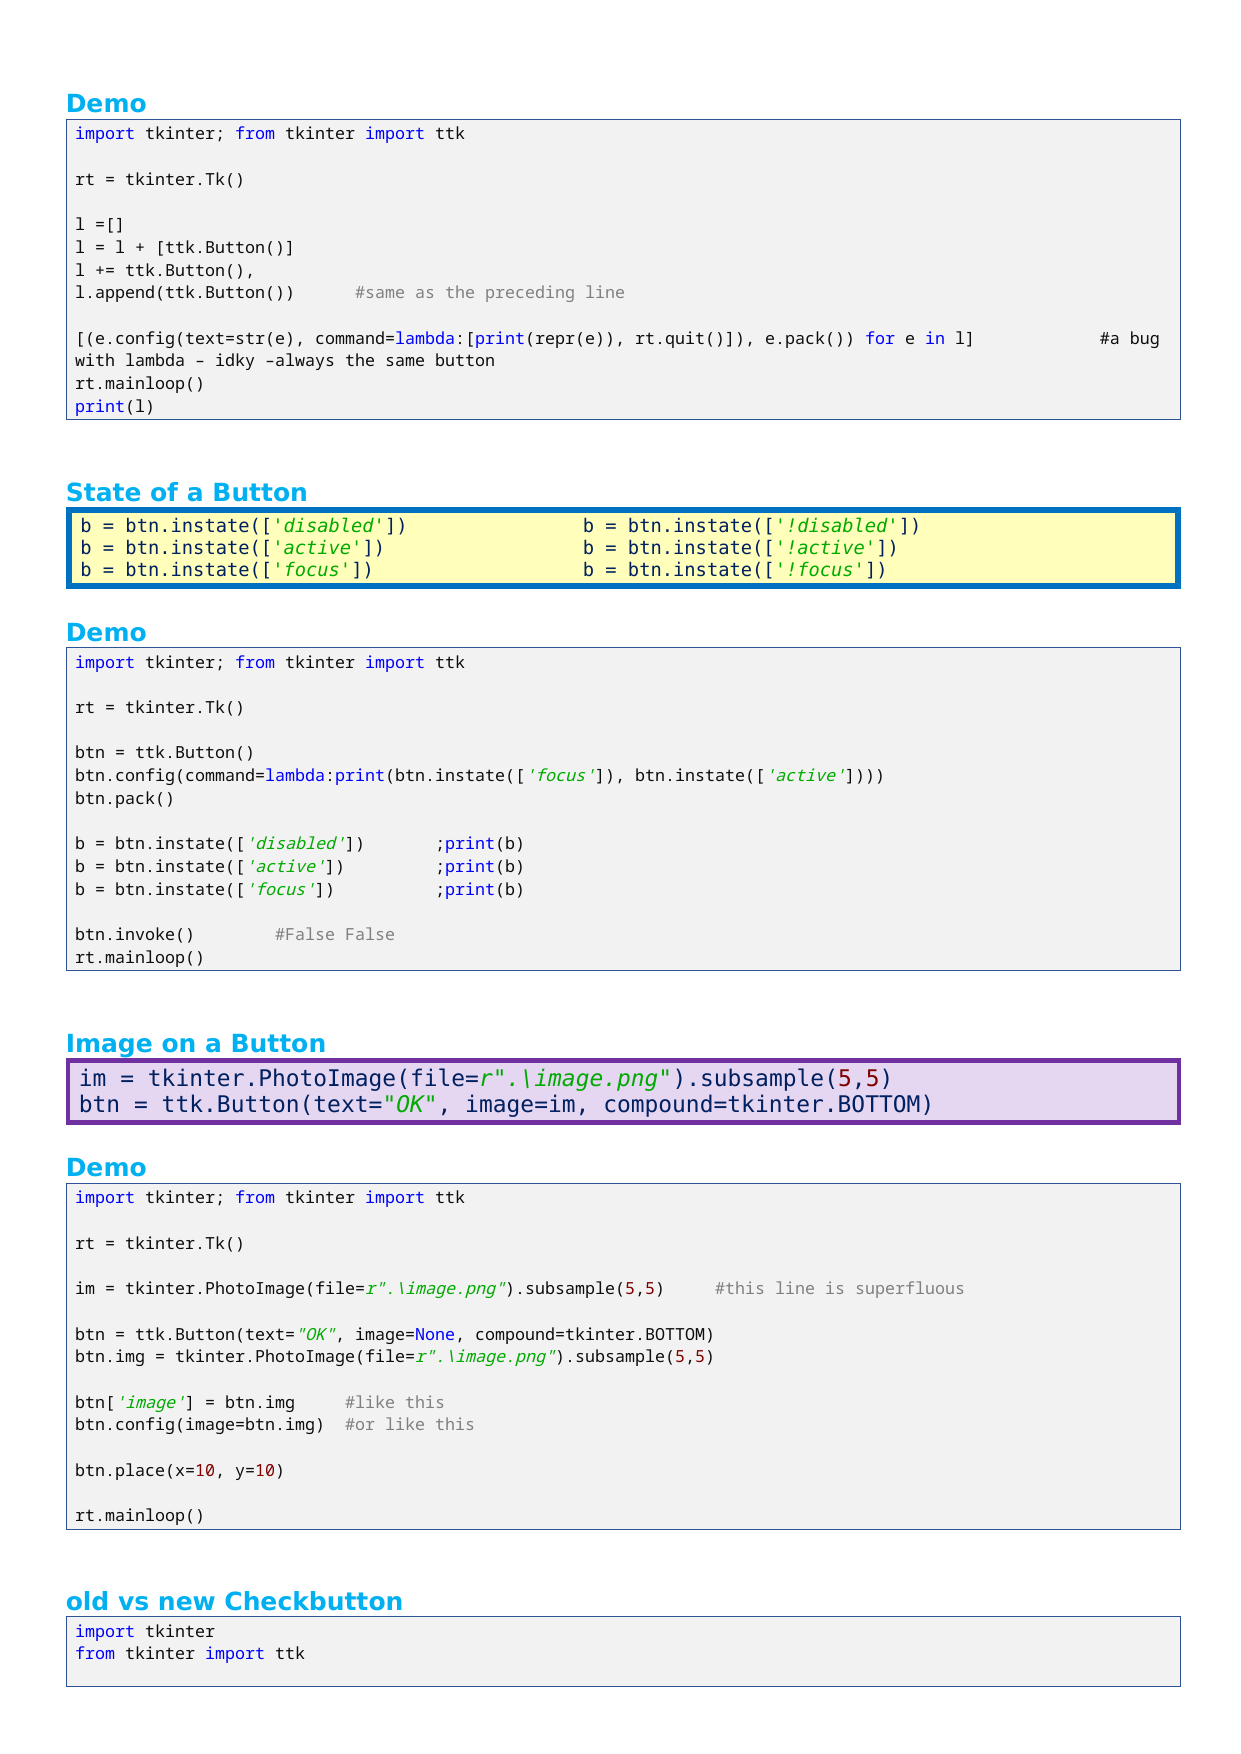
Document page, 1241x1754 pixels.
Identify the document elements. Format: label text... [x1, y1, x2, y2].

text btn = ttk.Button() [67, 738, 1180, 761]
text b = btn.instate(['active']) b = btn.instate(['!active']) [72, 529, 1175, 551]
text im = tkinter.PhotoImage(file=r".\image.png").subsample(5,5) #this line is superfluous [67, 1274, 1180, 1296]
text import tkinter [67, 1617, 1180, 1639]
text btn.invoke() #False False [67, 920, 1180, 942]
title Demo [66, 1154, 1181, 1183]
text rt = tkinter.Tk() [67, 1228, 1180, 1251]
text import tkinter; from tkinter import ttk [67, 1184, 1180, 1206]
text b = btn.instate(['focus']) b = btn.instate(['!focus']) [72, 551, 1175, 583]
text im = tkinter.PhotoImage(file=r".\image.png").subsample(5,5) [70, 1063, 1177, 1085]
text rt.mainloop() [67, 369, 1180, 391]
text rt = tkinter.Tk() [67, 693, 1180, 715]
title Image on a Button [66, 1029, 1181, 1058]
text rt.mainloop() [67, 942, 1180, 970]
title Demo [66, 90, 1181, 119]
text b = btn.instate(['disabled']) ;print(b) [67, 829, 1180, 852]
text btn.pack() [67, 783, 1180, 806]
text import tkinter; from tkinter import ttk [67, 648, 1180, 670]
text print(l) [67, 391, 1180, 419]
text l = l + [ttk.Button()] [67, 232, 1180, 255]
text b = btn.instate(['active']) ;print(b) [67, 852, 1180, 874]
text rt = tkinter.Tk() [67, 164, 1180, 187]
text l.append(ttk.Button()) #same as the preceding line [67, 278, 1180, 301]
text btn.img = tkinter.PhotoImage(file=r".\image.png").subsample(5,5) [67, 1342, 1180, 1364]
title Demo [66, 618, 1181, 647]
title State of a Button [66, 478, 1181, 507]
text btn.config(image=btn.img) #or like this [67, 1410, 1180, 1433]
text b = btn.instate(['focus']) ;print(b) [67, 874, 1180, 897]
text btn = ttk.Button(text="OK", image=im, compound=tkinter.BOTTOM) [70, 1085, 1177, 1120]
text btn.place(x=10, y=10) [67, 1455, 1180, 1478]
text [(e.config(text=str(e), command=lambda:[print(repr(e)), rt.quit()]), e.pack()) for e in l] #a bug with lambda – idky –always the same button [67, 323, 1180, 369]
title old vs new Checkbutton [66, 1587, 1181, 1616]
text import tkinter; from tkinter import ttk [67, 120, 1180, 142]
text btn['image'] = btn.img #like this [67, 1387, 1180, 1410]
text btn.config(command=lambda:print(btn.instate(['focus']), btn.instate(['active']))) [67, 761, 1180, 783]
text b = btn.instate(['disabled']) b = btn.instate(['!disabled']) [72, 513, 1175, 529]
text l =[] [67, 210, 1180, 232]
text rt.mainloop() [67, 1501, 1180, 1529]
text btn = ttk.Button(text="OK", image=None, compound=tkinter.BOTTOM) [67, 1319, 1180, 1342]
text from tkinter import ttk [67, 1639, 1180, 1661]
text l += ttk.Button(), [67, 255, 1180, 278]
